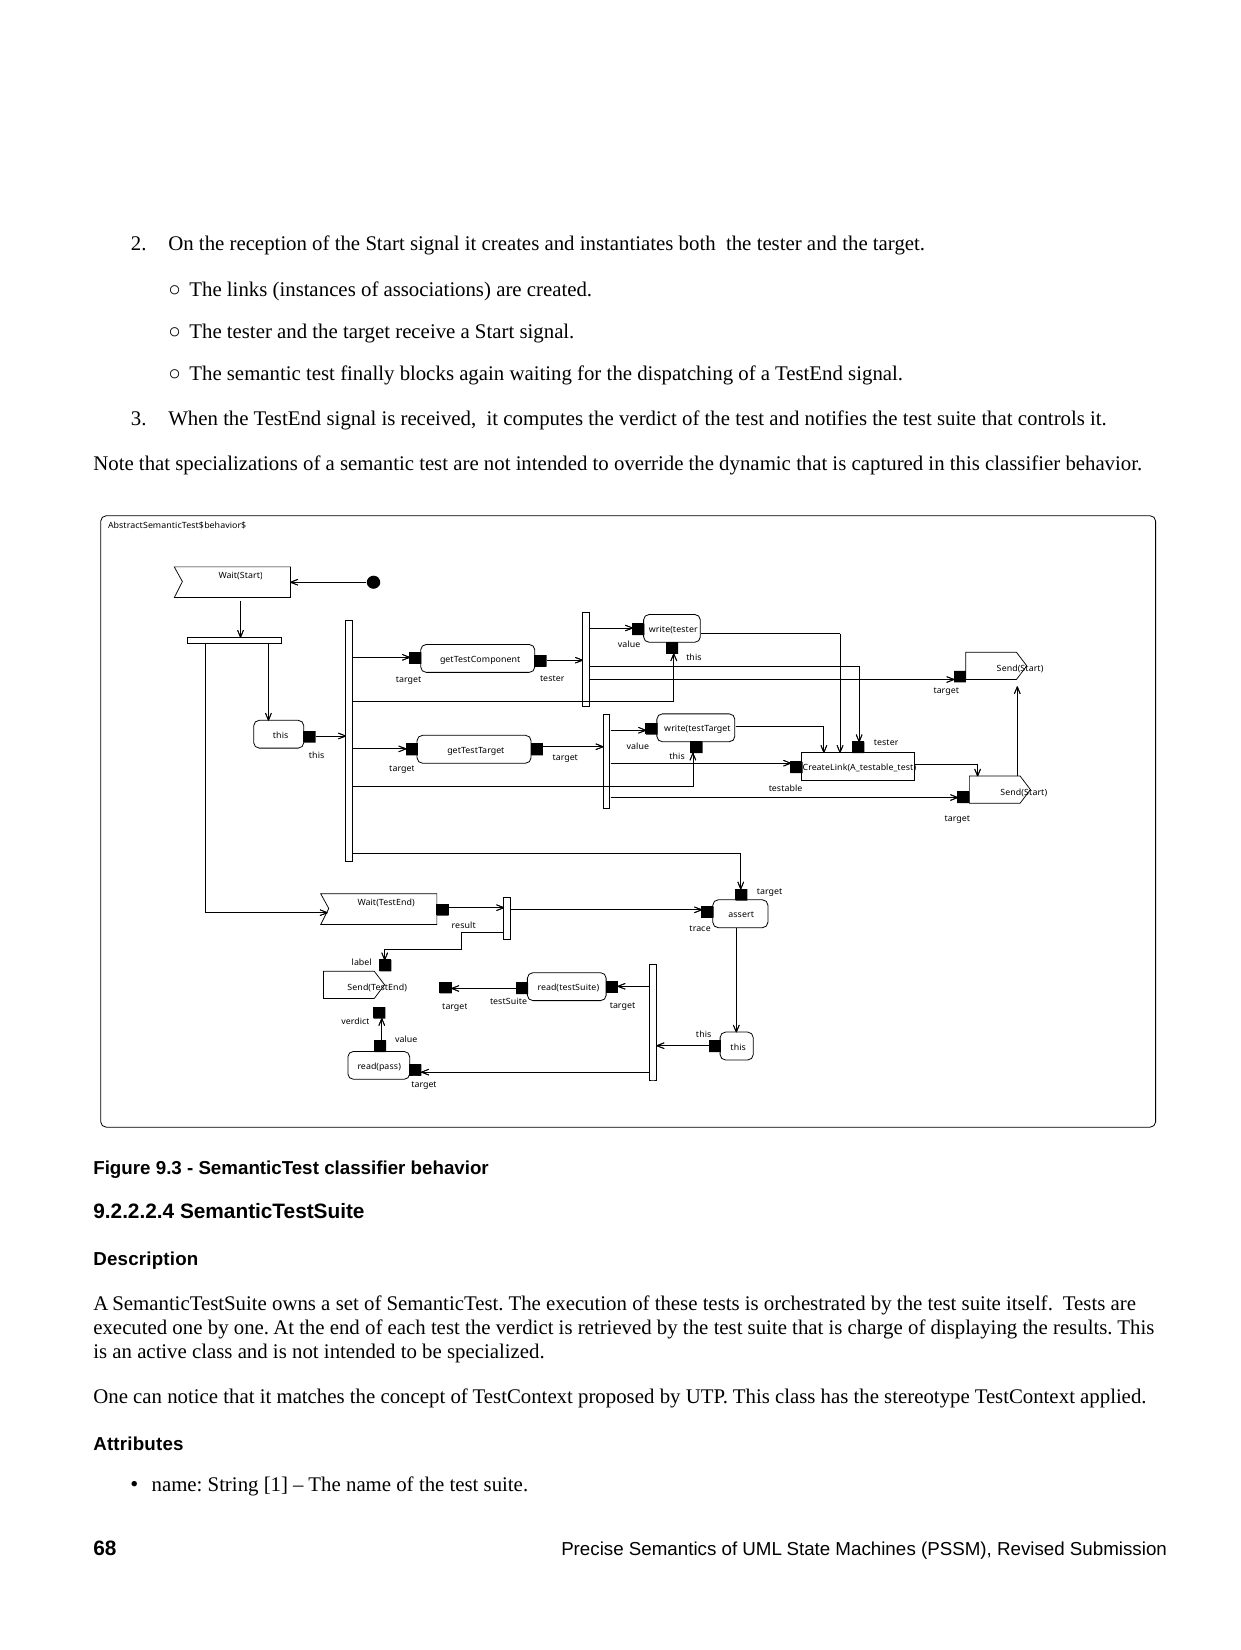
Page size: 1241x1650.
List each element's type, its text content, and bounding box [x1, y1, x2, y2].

list The links (instances of associations) are created. [168, 276, 1164, 301]
list The tester and the target receive a Start signal. [168, 318, 1164, 343]
list On the reception of the Start signal it creates and instantiates both the tester and the target. [131, 231, 1164, 255]
text One can notice that it matches the concept of TestContext proposed by UTP. This class has the stereotype TestContext applied. [93, 1384, 1164, 1408]
subtitle SemanticTestSuite [93, 1178, 1164, 1223]
subtitle Attributes [93, 1433, 1164, 1454]
list When the TestEnd signal is received, it computes the verdict of the test and notifies the test suite that controls it. [131, 406, 1164, 429]
text Figure 9.3 - SemanticTest classifier behavior [93, 508, 1164, 1178]
subtitle Description [93, 1248, 1164, 1269]
text Note that specializations of a semantic test are not intended to override the dynamic that is captured in this classifier behavior. [93, 451, 1164, 475]
list name: String [1] – The name of the test suite. [131, 1471, 1164, 1496]
subtitle [93, 496, 1164, 508]
text A SemanticTestSuite owns a set of SemanticTest. The execution of these tests is orchestrated by the test suite itself. Tests are executed one by one. At the end of each test the verdict is retrieved by the test suite that is charge of displaying the results. This is an active class and is not intended to be specialized. [93, 1291, 1164, 1363]
list The semantic test finally blocks again waiting for the dispatching of a TestEnd signal. [168, 359, 1164, 384]
